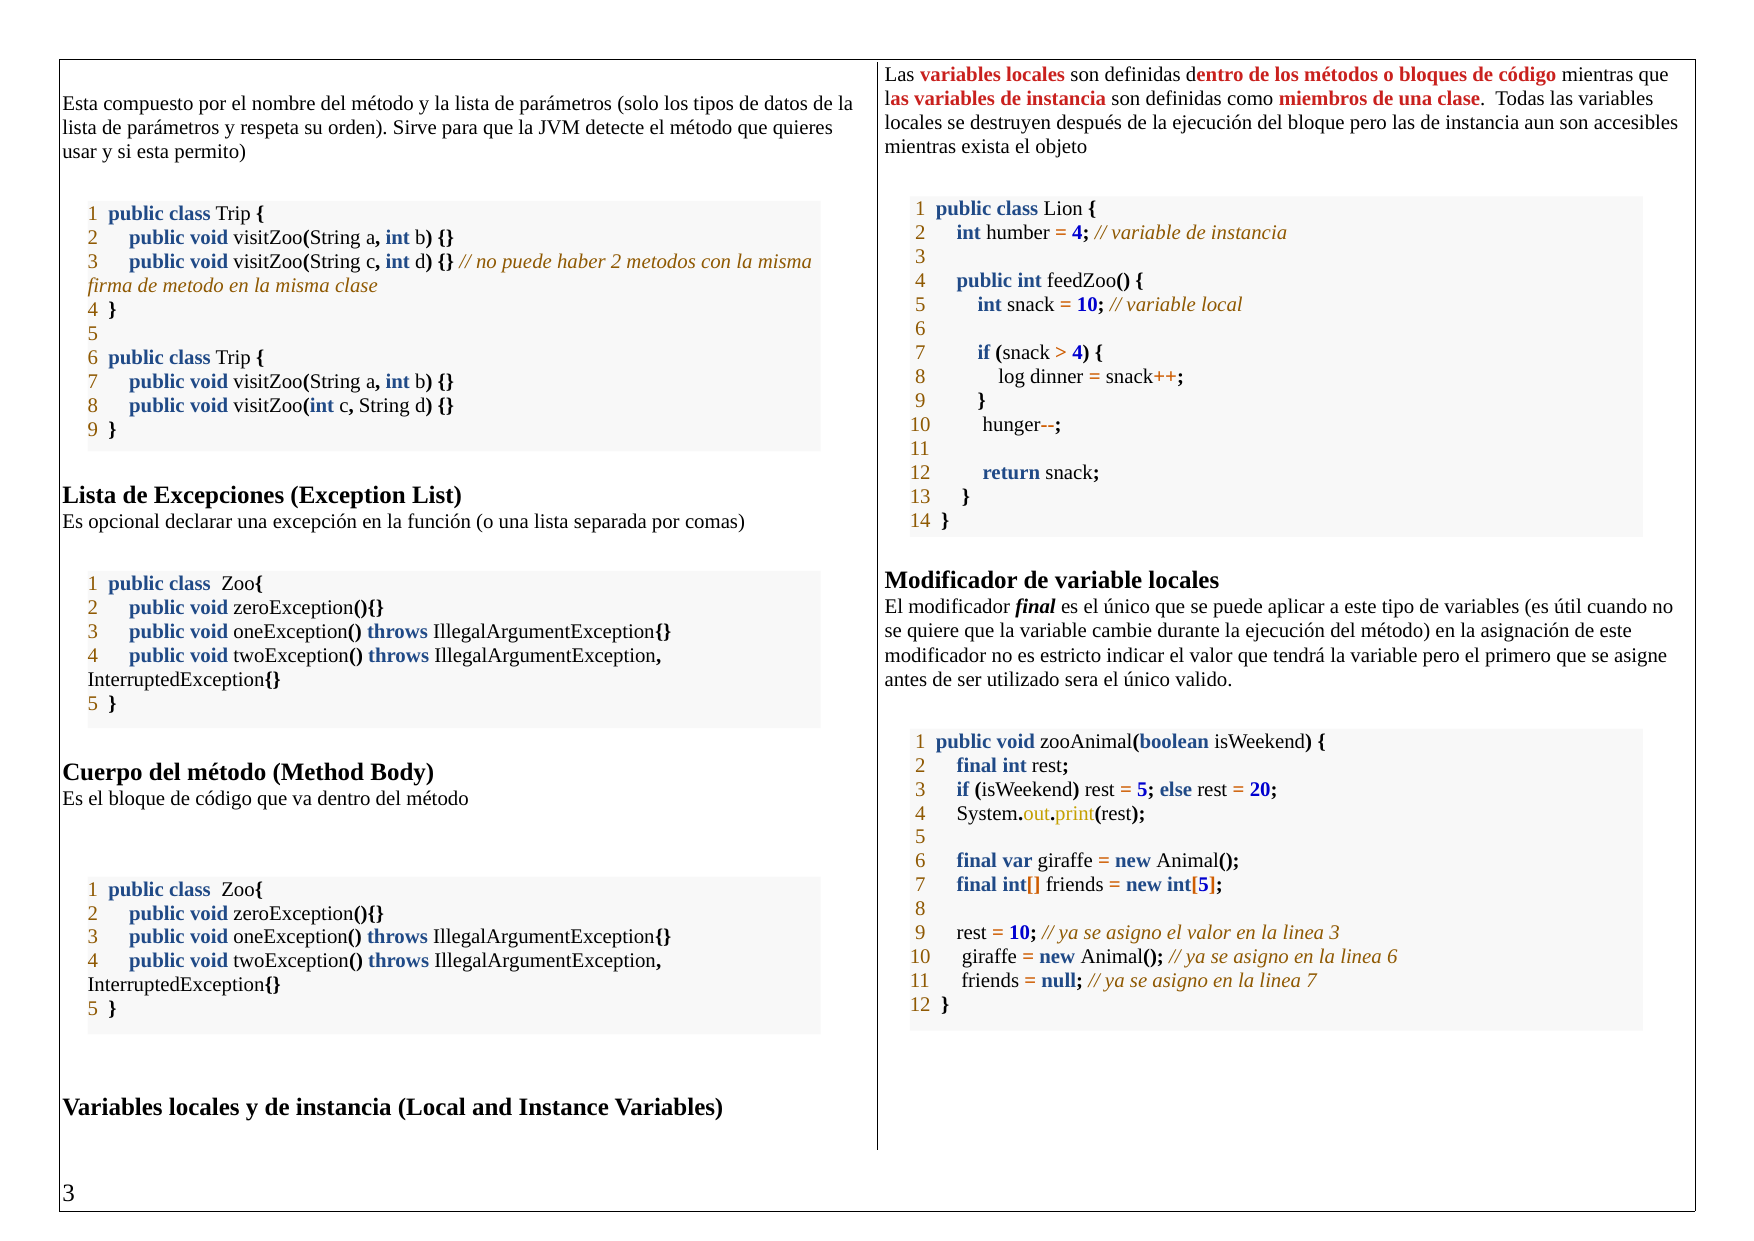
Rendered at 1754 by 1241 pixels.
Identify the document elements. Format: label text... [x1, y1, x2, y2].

text Modificador de variable locales [884, 566, 1692, 594]
text Es opcional declarar una excepción en la función (o una lista separada por comas) [62, 509, 869, 533]
text Esta compuesto por el nombre del método y la lista de parámetros (solo los tipos de datos de la lista de parámetros y respeta su orden). Sirve para que la JVM detecte el método que quieres usar y si esta permito) [62, 91, 869, 163]
text Lista de Excepciones (Exception List) [62, 480, 869, 509]
text El modificador final es el único que se puede aplicar a este tipo de variables (es útil cuando no se quiere que la variable cambie durante la ejecución del método) en la asignación de este modificador no es estricto indicar el valor que tendrá la variable pero el primero que se asigne antes de ser utilizado sera el único valido. [884, 594, 1692, 691]
text Cuerpo del método (Method Body) [62, 757, 869, 786]
text Variables locales y de instancia (Local and Instance Variables) [62, 1092, 869, 1121]
text Las variables locales son definidas dentro de los métodos o bloques de código mientras que las variables de instancia son definidas como miembros de una clase. Todas las variables locales se destruyen después de la ejecución del bloque pero las de instancia aun son accesibles mientras exista el objeto [884, 62, 1692, 158]
text Es el bloque de código que va dentro del método [62, 786, 869, 810]
